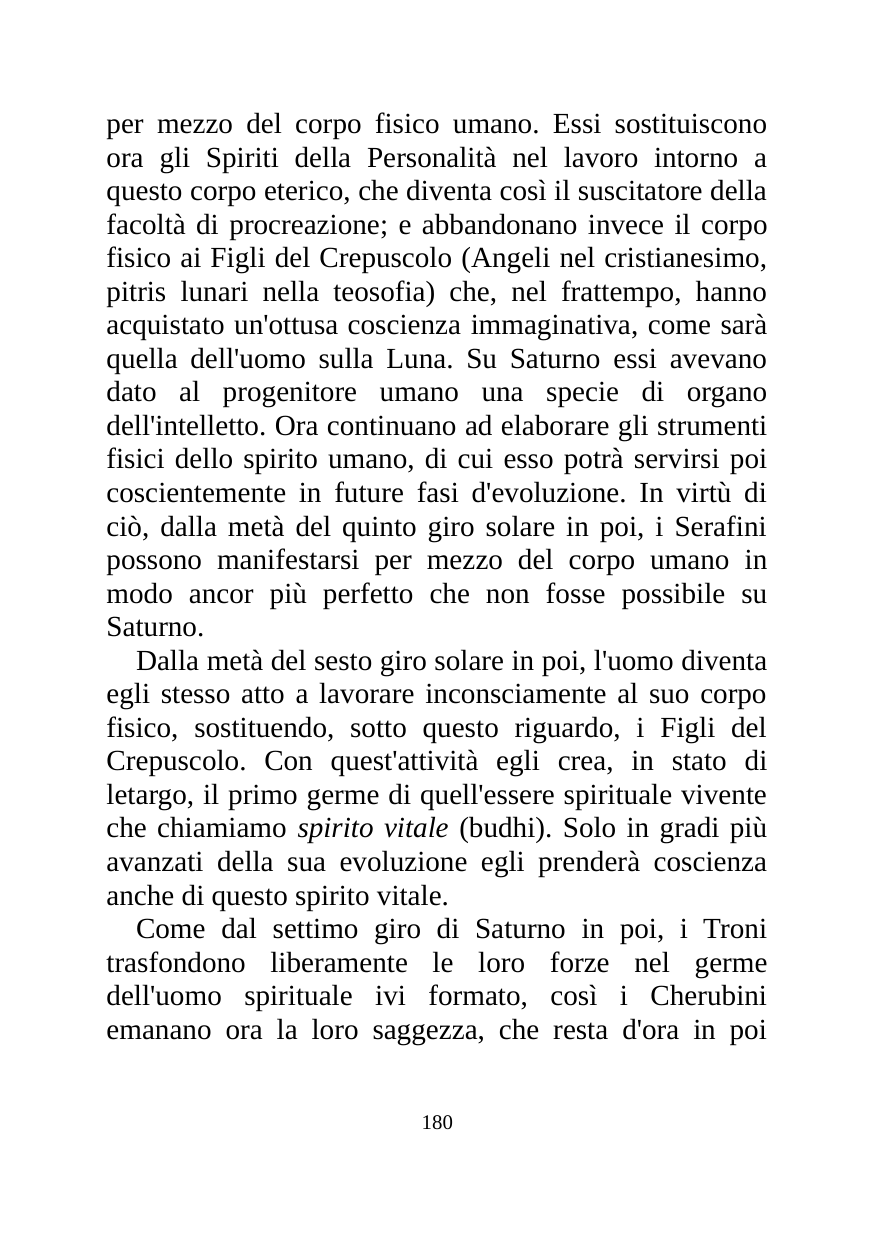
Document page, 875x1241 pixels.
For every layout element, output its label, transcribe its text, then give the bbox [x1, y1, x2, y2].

text per mezzo del corpo fisico umano. Essi sostituiscono ora gli Spiriti della Personalità nel lavoro intorno a questo corpo eterico, che diventa così il suscitatore della facoltà di procreazione; e abbandonano invece il corpo fisico ai Figli del Crepuscolo (Angeli nel cristianesimo, pitris lunari nella teosofia) che, nel frattempo, hanno acquistato un'ottusa coscienza immaginativa, come sarà quella dell'uomo sulla Luna. Su Saturno essi avevano dato al progenitore umano una specie di organo dell'intelletto. Ora continuano ad elaborare gli strumenti fisici dello spirito umano, di cui esso potrà servirsi poi coscientemente in future fasi d'evoluzione. In virtù di ciò, dalla metà del quinto giro solare in poi, i Serafini possono manifestarsi per mezzo del corpo umano in modo ancor più perfetto che non fosse possibile su Saturno. [106, 106, 768, 643]
text Dalla metà del sesto giro solare in poi, l'uomo diventa egli stesso atto a lavorare inconsciamente al suo corpo fisico, sostituendo, sotto questo riguardo, i Figli del Crepuscolo. Con quest'attività egli crea, in stato di letargo, il primo germe di quell'essere spirituale vivente che chiamiamo spirito vitale (budhi). Solo in gradi più avanzati della sua evoluzione egli prenderà coscienza anche di questo spirito vitale. [106, 643, 768, 911]
text Come dal settimo giro di Saturno in poi, i Troni trasfondono liberamente le loro forze nel germe dell'uomo spirituale ivi formato, così i Cherubini emanano ora la loro saggezza, che resta d'ora in poi [106, 911, 768, 1045]
